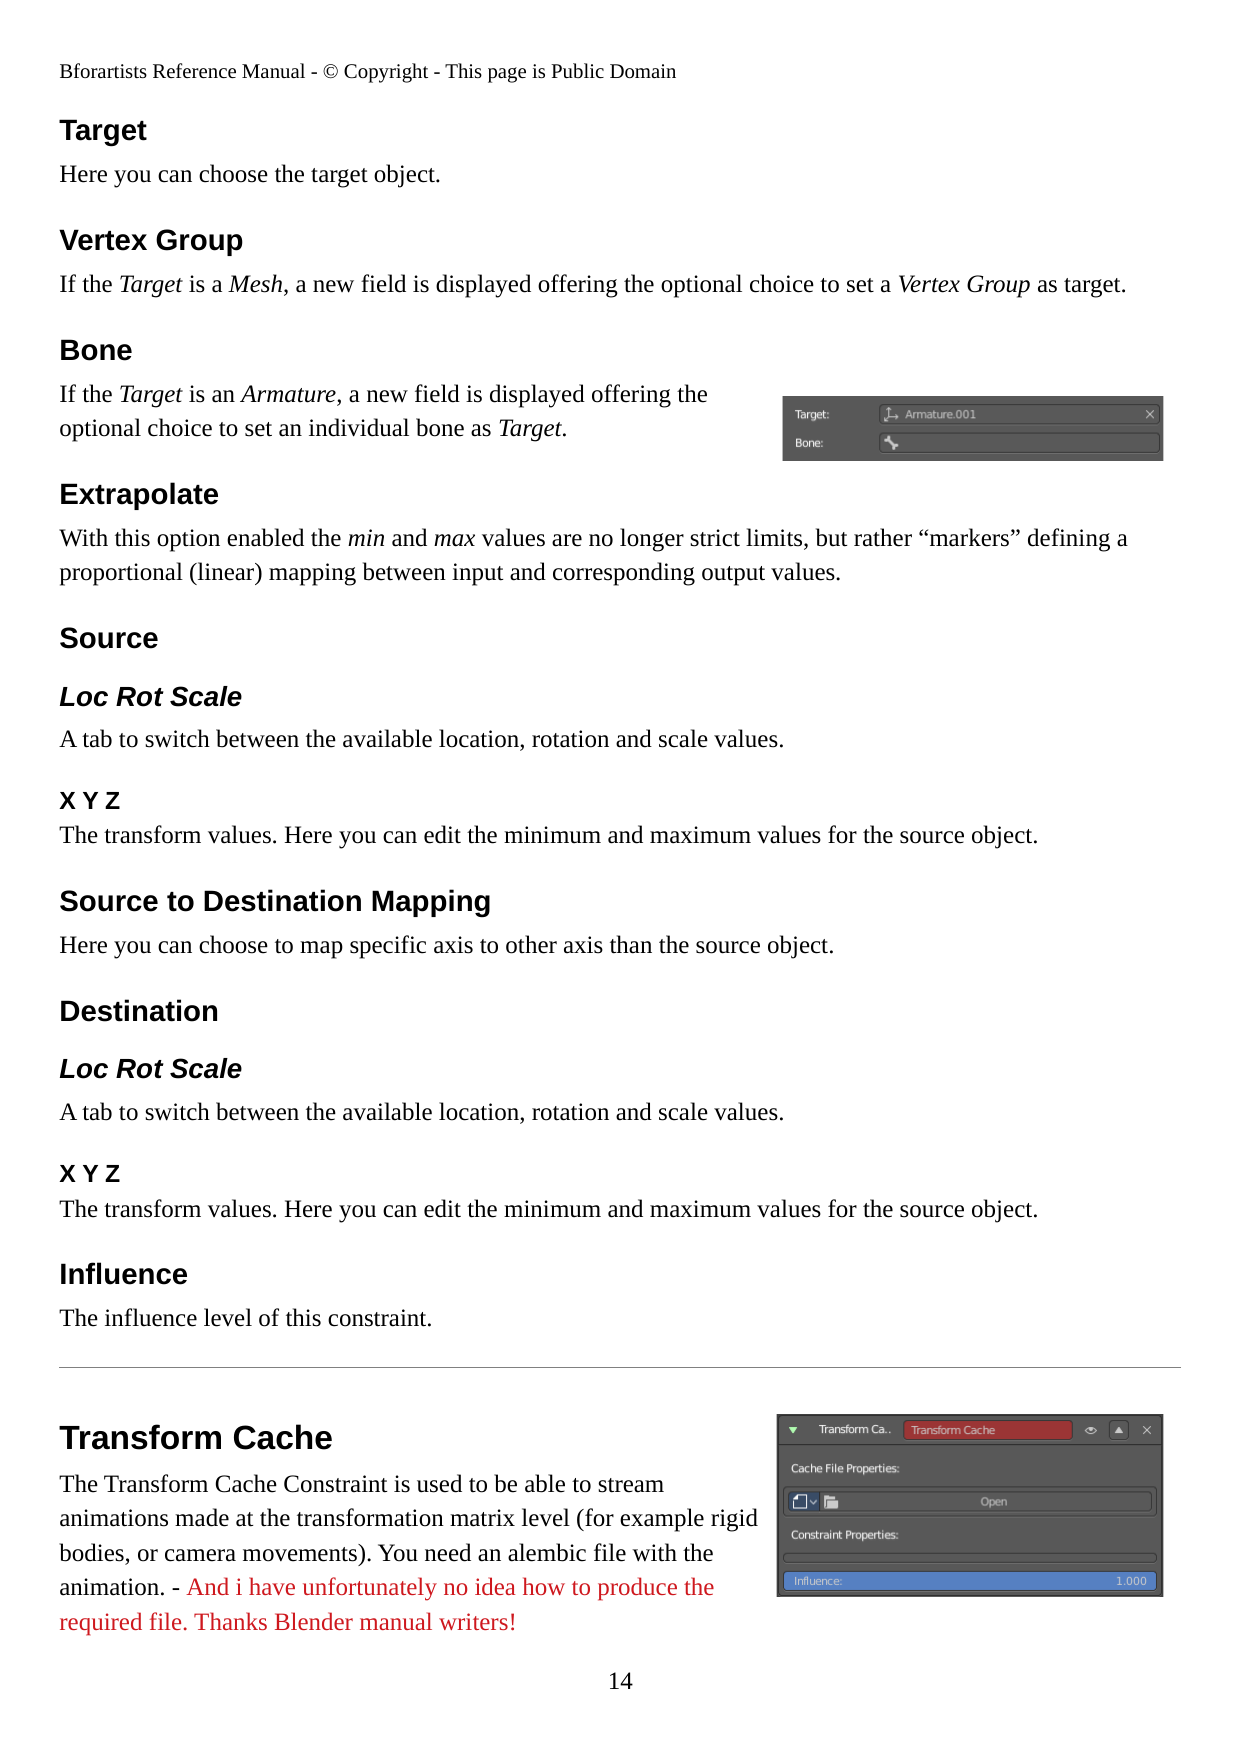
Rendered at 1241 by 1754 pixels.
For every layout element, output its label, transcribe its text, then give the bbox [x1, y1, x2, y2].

subtitle Extrapolate [59, 477, 1181, 511]
subtitle [1164, 1418, 1181, 1456]
subtitle Target [59, 113, 1181, 146]
text If the Target is a Mesh, a new field is displayed offering the optional choice to set a Vertex Group as target. [59, 269, 1181, 297]
text The influence level of this constraint. [59, 1303, 1181, 1332]
text The Transform Cache Constraint is used to be able to stream animations made at the transformation matrix level (for example rigid bodies, or camera movements). You need an alembic file with the animation. - And i have unfortunately no idea how to produce the required file. Thanks Blender manual writers! [59, 1469, 1181, 1635]
subtitle Source to Destination Mapping [59, 884, 1181, 918]
subtitle Loc Rot Scale [59, 1053, 1181, 1085]
subtitle X Y Z [59, 786, 1181, 814]
text A tab to switch between the available location, rotation and scale values. [59, 1097, 1181, 1126]
text With this option enabled the min and max values are no longer strict limits, but rather “markers” defining a proportional (linear) mapping between input and corresponding output values. [59, 523, 1181, 586]
text If the Target is an Armature, a new field is displayed offering the optional choice to set an individual bone as Target. [59, 379, 1181, 442]
subtitle Source [59, 621, 1181, 655]
subtitle Influence [59, 1257, 1181, 1291]
picture [776, 1414, 1164, 1597]
text Here you can choose the target object. [59, 159, 1181, 188]
picture [782, 396, 1164, 461]
text The transform values. Here you can edit the minimum and maximum values for the source object. [59, 1194, 1181, 1222]
text A tab to switch between the available location, rotation and scale values. [59, 724, 1181, 753]
subtitle Transform Cache [59, 1418, 776, 1456]
text The transform values. Here you can edit the minimum and maximum values for the source object. [59, 821, 1181, 849]
text Here you can choose to map specific axis to other axis than the source object. [59, 931, 1181, 959]
subtitle Vertex Group [59, 222, 1181, 256]
subtitle Loc Rot Scale [59, 680, 1181, 712]
subtitle Destination [59, 994, 1181, 1028]
subtitle Bone [59, 332, 1181, 366]
subtitle X Y Z [59, 1159, 1181, 1187]
